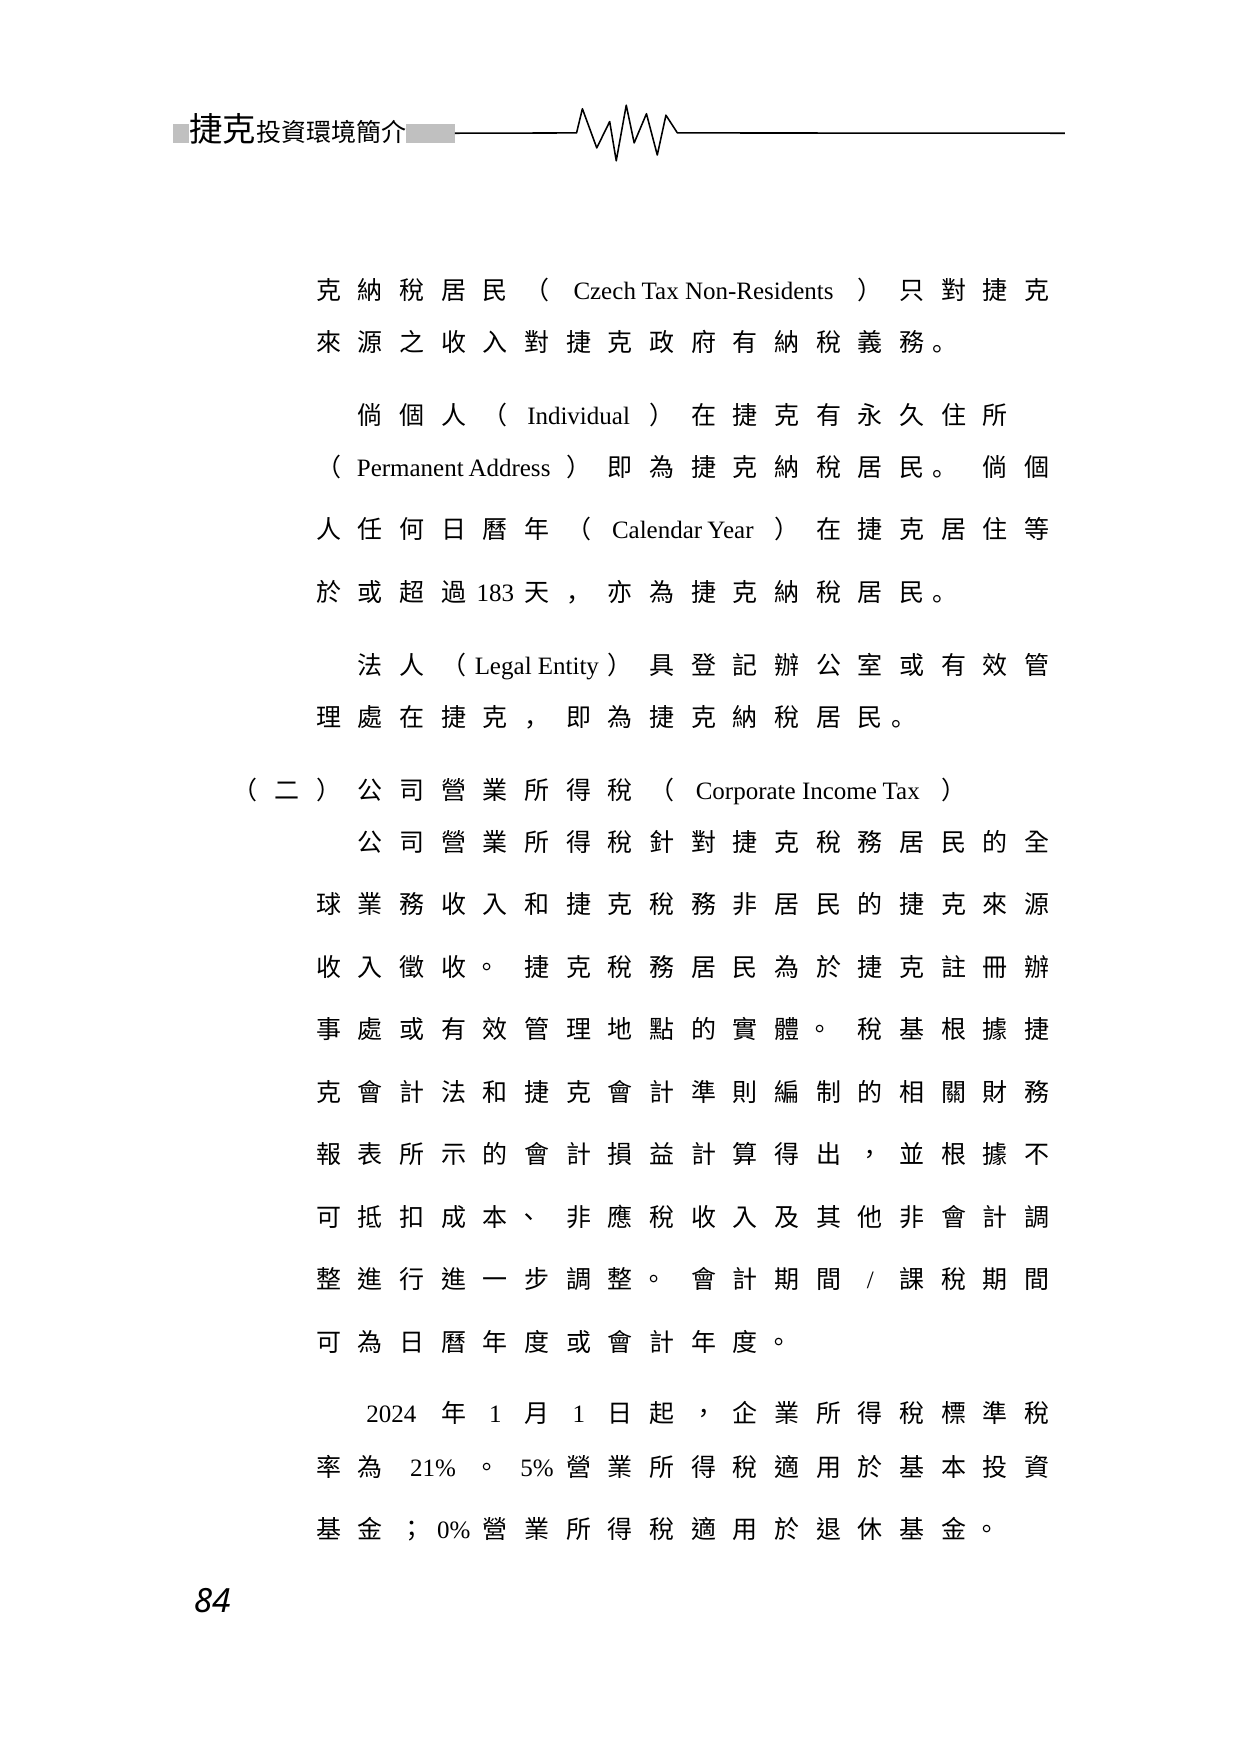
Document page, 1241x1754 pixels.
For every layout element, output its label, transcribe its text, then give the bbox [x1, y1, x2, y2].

text 克納稅居民（Czech Tax Non-Residents）只對捷克來源之收入對捷克政府有納稅義務。 [281, 236, 1058, 361]
text 2024年1月1日起，企業所得稅標準稅率為21%。5%營業所得稅適用於基本投資基金；0%營業所得稅適用於退休基金。 [281, 1361, 1058, 1549]
text 倘個人（Individual）在捷克有永久住所（Permanent Address）即為捷克納稅居民。倘個人任何日曆年（Calendar Year）在捷克居住等於或超過183天，亦為捷克納稅居民。 [281, 361, 1058, 611]
text （二）公司營業所得稅（Corporate Income Tax） [207, 736, 1058, 799]
text 公司營業所得稅針對捷克稅務居民的全球業務收入和捷克稅務非居民的捷克來源收入徵收。捷克稅務居民為於捷克註冊辦事處或有效管理地點的實體。稅基根據捷克會計法和捷克會計準則編制的相關財務報表所示的會計損益計算得出，並根據不可抵扣成本、非應稅收入及其他非會計調整進行進一步調整。會計期間/課稅期間可為日曆年度或會計年度。 [281, 799, 1058, 1361]
text 法人（Legal Entity）具登記辦公室或有效管理處在捷克，即為捷克納稅居民。 [281, 611, 1058, 736]
